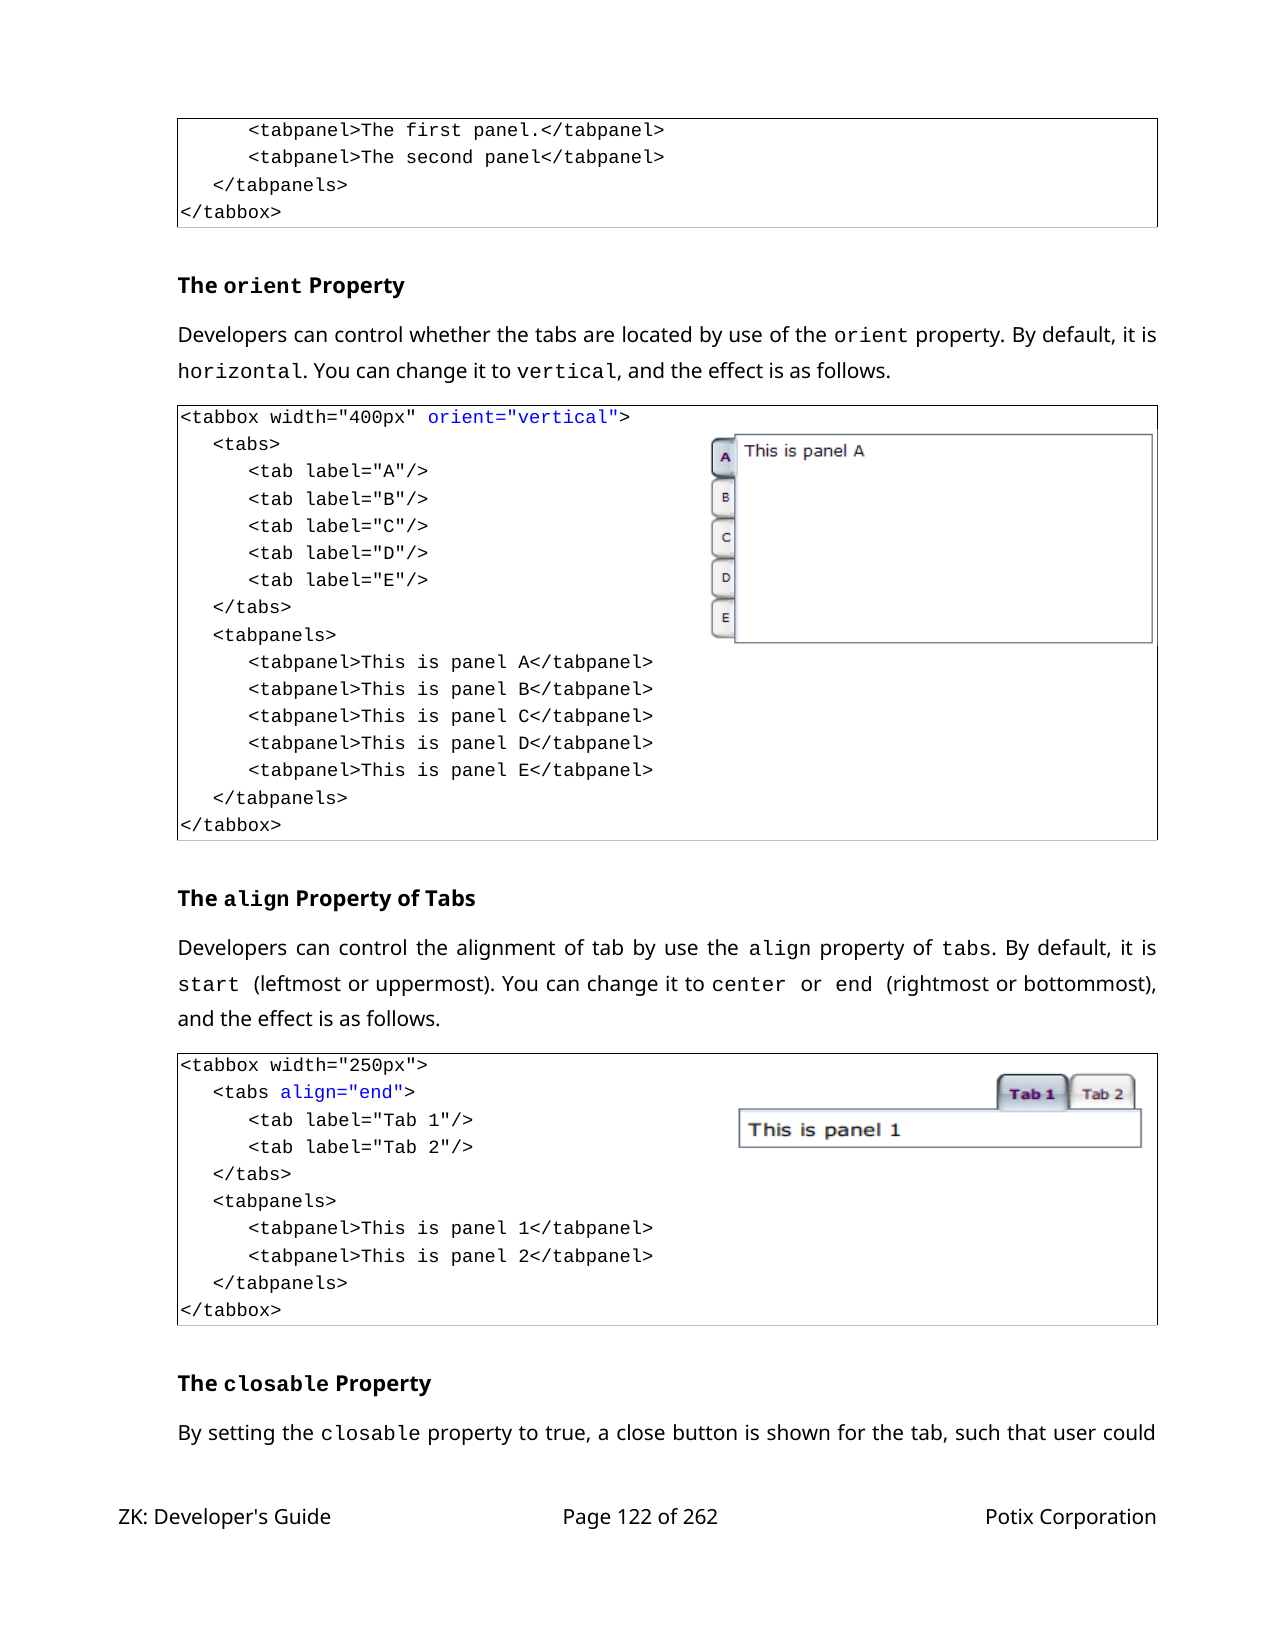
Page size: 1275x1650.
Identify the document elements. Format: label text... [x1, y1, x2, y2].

text <tab label="Tab 2"/> [178, 1135, 1157, 1159]
text <tabpanel>The second panel</tabpanel> [178, 145, 1157, 169]
text Developers can control whether the tabs are located by use of the orient property. By default, it is horizontal. You can change it to vertical, and the effect is as follows. [177, 320, 1157, 384]
text <tabpanels> [178, 1189, 1157, 1213]
text <tab label="Tab 1"/> [178, 1107, 735, 1132]
text </tabs> [178, 1162, 1157, 1186]
subtitle The align Property of Tabs [177, 882, 1157, 913]
text </tabpanels> [178, 1271, 1157, 1295]
text By setting the closable property to true, a close button is shown for the tab, such that user could [177, 1418, 1157, 1447]
text </tabpanels> [178, 172, 1157, 197]
text </tabpanels> [178, 786, 1157, 810]
text <tab label="B"/> [178, 486, 708, 511]
text <tabpanels> [178, 622, 1157, 647]
subtitle The orient Property [177, 269, 1157, 299]
text <tabpanel>This is panel 2</tabpanel> [178, 1243, 1157, 1268]
picture [708, 429, 1158, 646]
text <tabpanel>The first panel.</tabpanel> [178, 119, 1157, 142]
text <tab label="D"/> [178, 541, 708, 565]
text <tabpanel>This is panel E</tabpanel> [178, 758, 1157, 783]
subtitle The closable Property [177, 1368, 1157, 1398]
text <tabpanel>This is panel B</tabpanel> [178, 677, 1157, 701]
text </tabbox> [178, 200, 1157, 227]
text </tabbox> [178, 813, 1157, 840]
text <tabpanel>This is panel C</tabpanel> [178, 704, 1157, 728]
text <tabbox width="250px"> [178, 1054, 1157, 1077]
text <tabpanel>This is panel 1</tabpanel> [178, 1216, 1157, 1241]
text <tabs align="end"> [178, 1080, 735, 1104]
text Developers can control the alignment of tab by use the align property of tabs. By default, it is start (leftmost or uppermost). You can change it to center or end (rightmost or bottommost), and the effect is as follows. [177, 933, 1157, 1032]
text <tabpanel>This is panel A</tabpanel> [178, 649, 1157, 674]
text </tabbox> [178, 1298, 1157, 1325]
text </tabs> [178, 595, 708, 619]
text <tabs> [178, 432, 708, 456]
text <tab label="E"/> [178, 568, 708, 592]
text <tabpanel>This is panel D</tabpanel> [178, 731, 1157, 755]
picture [735, 1069, 1147, 1152]
text <tab label="C"/> [178, 514, 708, 538]
text <tabbox width="400px" orient="vertical"> [178, 406, 1157, 429]
text <tab label="A"/> [178, 459, 708, 483]
